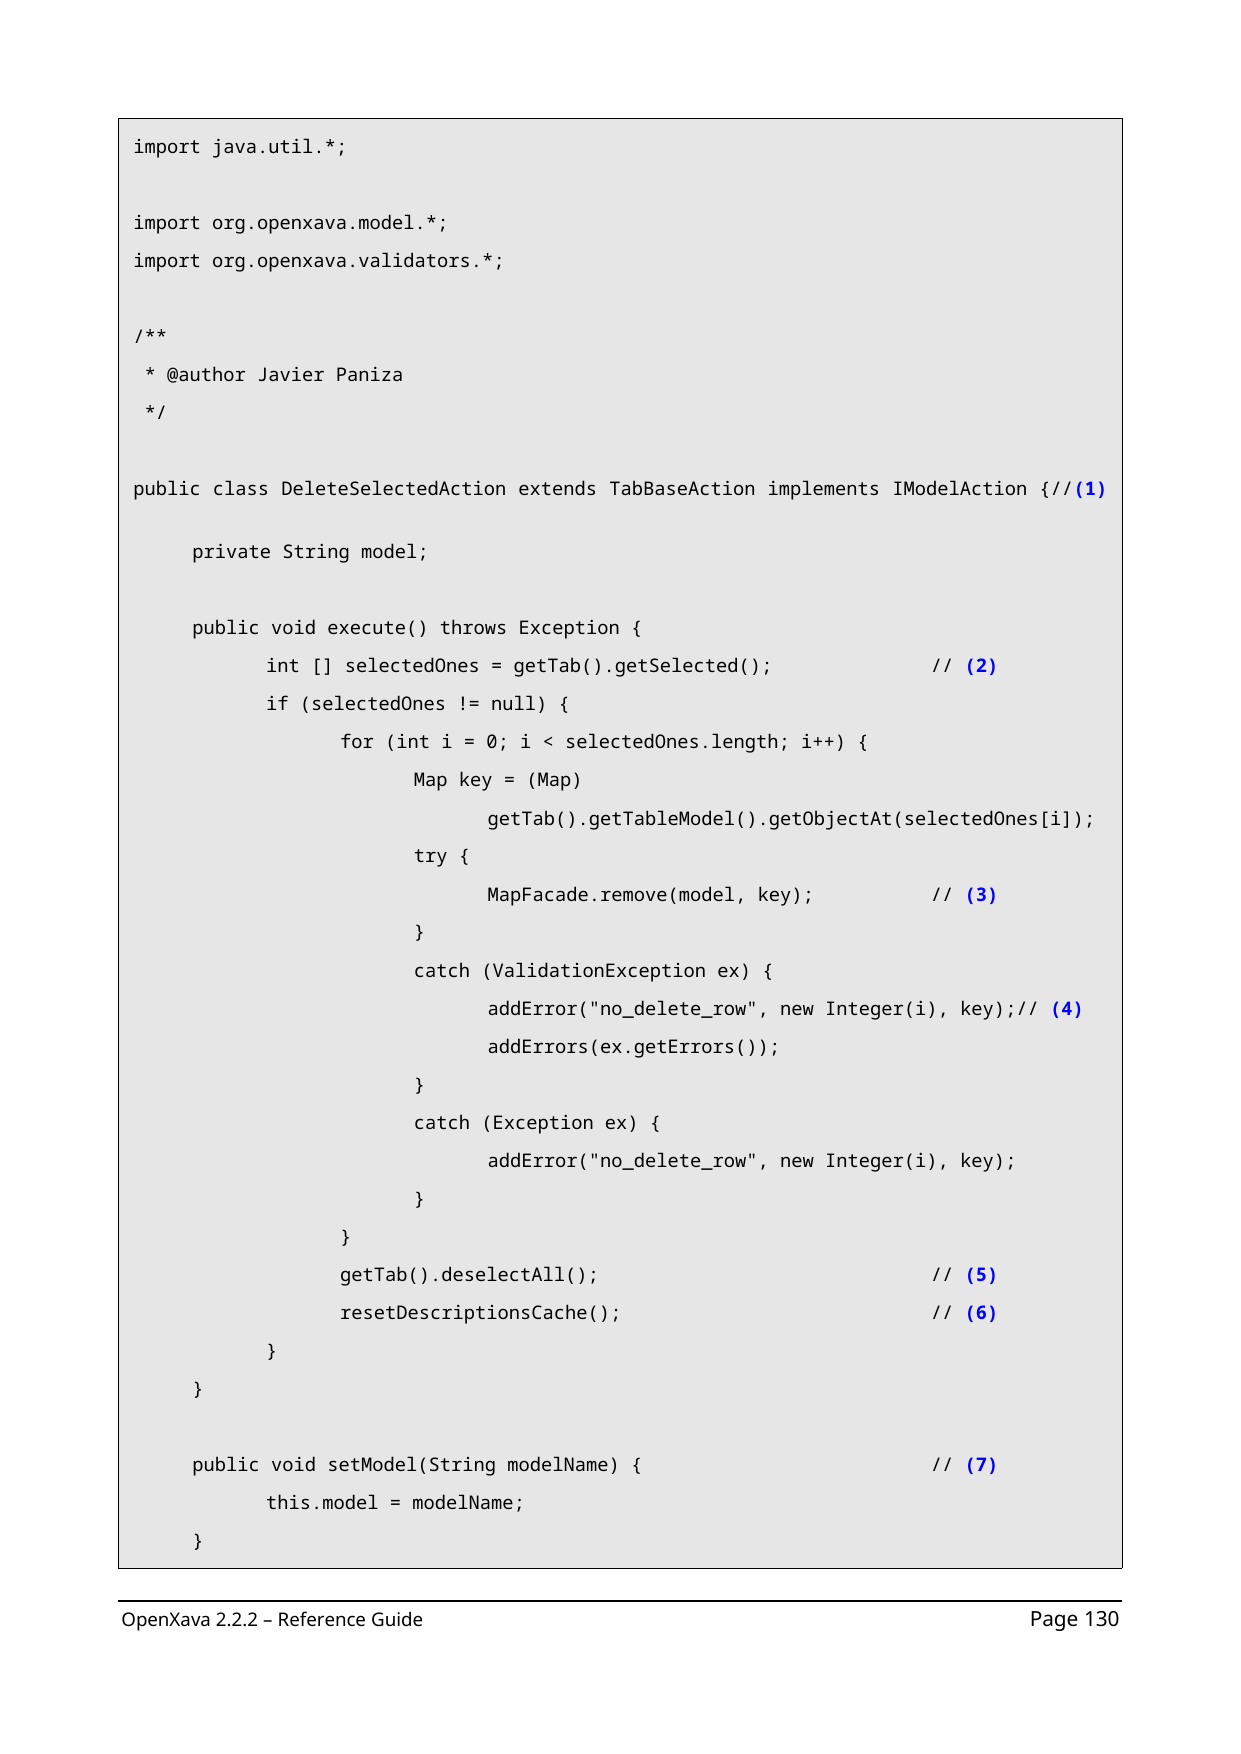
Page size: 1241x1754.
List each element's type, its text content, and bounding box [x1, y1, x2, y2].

text */ [119, 384, 1122, 422]
text import org.openxava.model.*; [119, 194, 1122, 232]
text } [119, 1322, 1122, 1360]
text } [119, 1170, 1122, 1208]
text import java.util.*; [119, 119, 1122, 156]
text if (selectedOnes != null) { [119, 676, 1122, 714]
text catch (Exception ex) { [119, 1094, 1122, 1132]
text addError("no_delete_row", new Integer(i), key);// (4) [119, 980, 1122, 1018]
text MapFacade.remove(model, key); // (3) [119, 866, 1122, 904]
text public void setModel(String modelName) { // (7) [119, 1436, 1122, 1474]
text getTab().getTableModel().getObjectAt(selectedOnes[i]); [119, 790, 1122, 828]
text for (int i = 0; i < selectedOnes.length; i++) { [119, 714, 1122, 752]
text resetDescriptionsCache(); // (6) [119, 1284, 1122, 1322]
text } [119, 1208, 1122, 1246]
text public void execute() throws Exception { [119, 600, 1122, 638]
text addError("no_delete_row", new Integer(i), key); [119, 1132, 1122, 1170]
text addErrors(ex.getErrors()); [119, 1018, 1122, 1056]
text } [119, 1056, 1122, 1094]
text } [119, 1512, 1122, 1568]
text * @author Javier Paniza [119, 346, 1122, 384]
text } [119, 1360, 1122, 1398]
text catch (ValidationException ex) { [119, 942, 1122, 980]
text private String model; [119, 524, 1122, 562]
text Map key = (Map) [119, 752, 1122, 790]
text this.model = modelName; [119, 1474, 1122, 1512]
text } [119, 904, 1122, 942]
text getTab().deselectAll(); // (5) [119, 1246, 1122, 1284]
text try { [119, 828, 1122, 866]
text import org.openxava.validators.*; [119, 232, 1122, 270]
text /** [119, 308, 1122, 346]
text public class DeleteSelectedAction extends TabBaseAction implements IModelAction {//(1) [119, 460, 1122, 524]
text int [] selectedOnes = getTab().getSelected(); // (2) [119, 638, 1122, 676]
